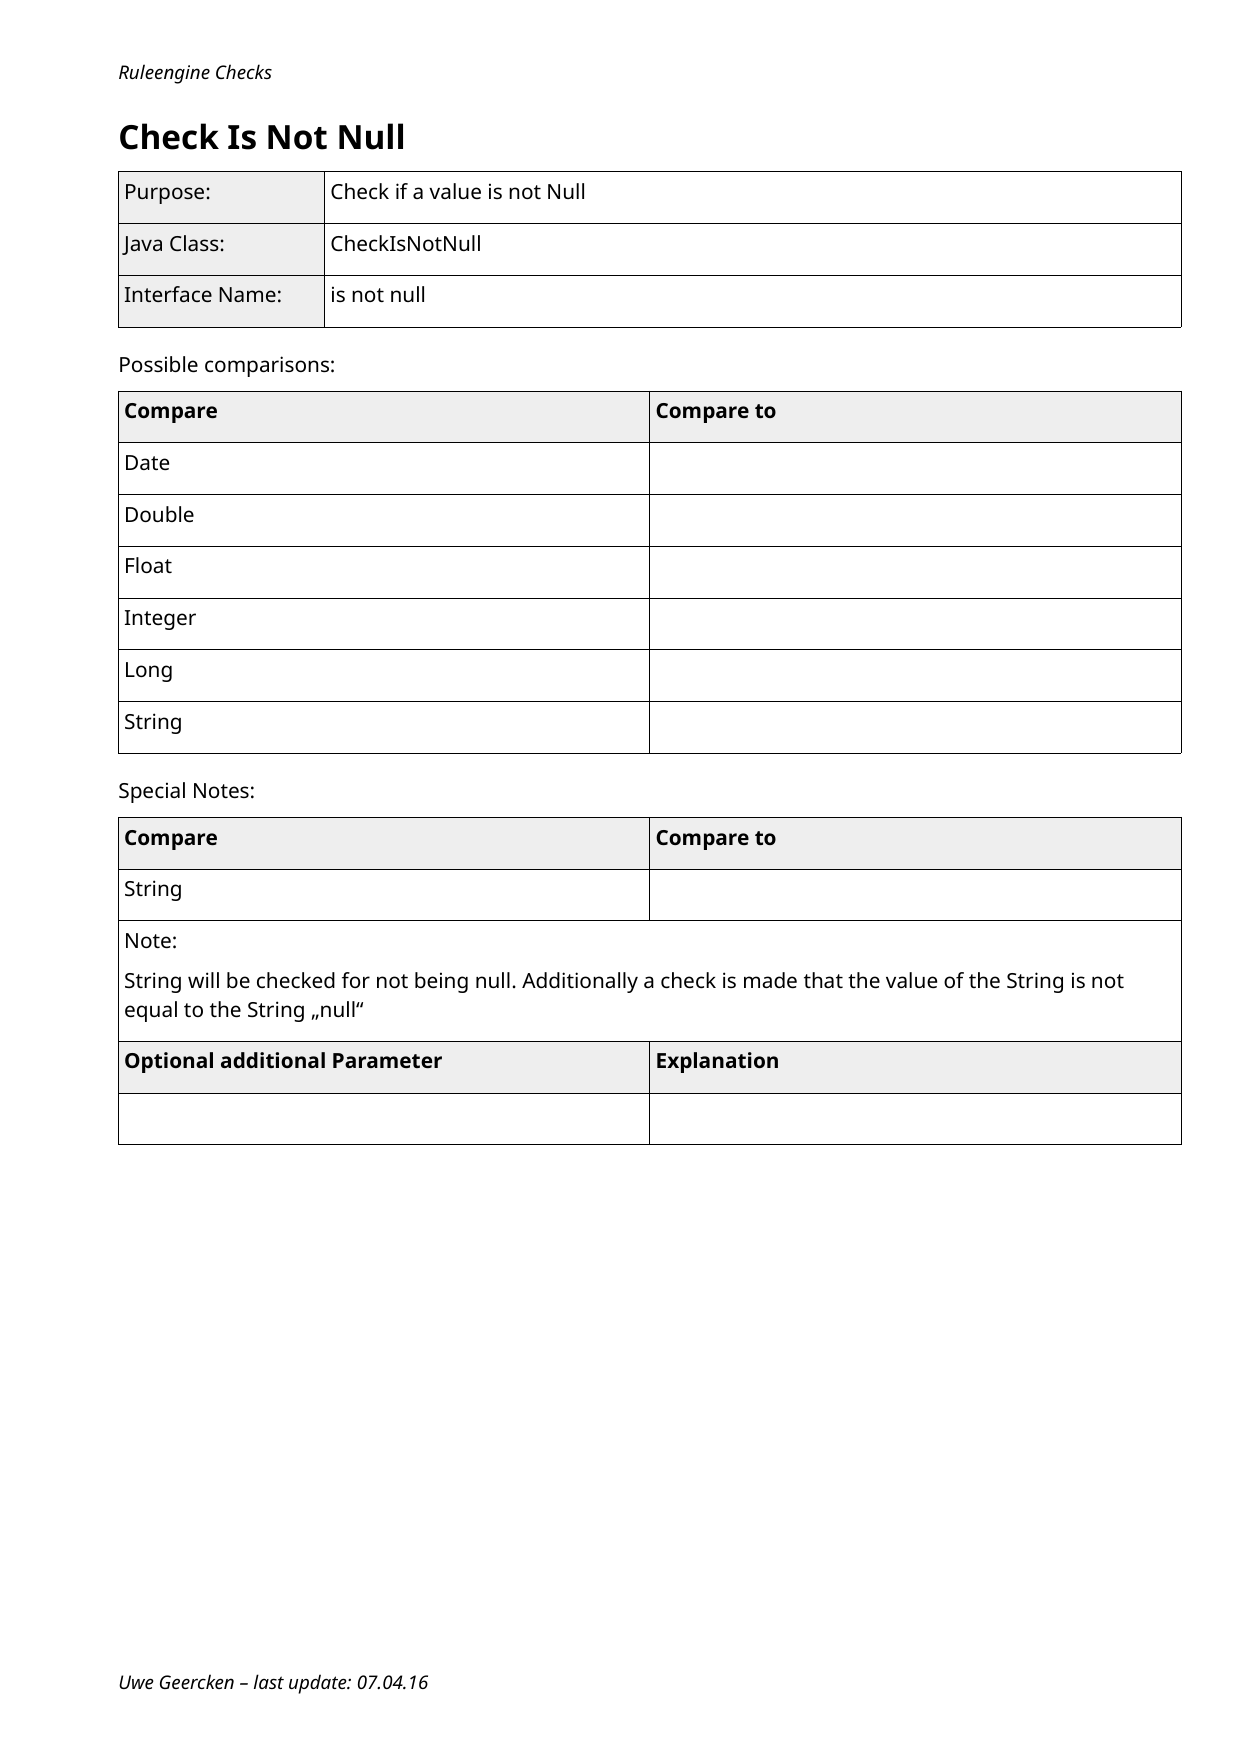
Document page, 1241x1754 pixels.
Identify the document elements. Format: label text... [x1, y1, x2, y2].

table_cell Date [119, 443, 649, 494]
text Special Notes: [118, 777, 1181, 805]
table_cell [650, 650, 1181, 701]
table_cell [650, 495, 1181, 546]
table_cell [650, 1094, 1181, 1144]
table_header Compare [119, 392, 649, 442]
table_cell Note: String will be checked for not being null. Additionally a check is made that the value of the String is not equal to the String „null“ [119, 921, 1181, 1041]
text Check Is Not Null [118, 114, 1181, 159]
table_header Compare [119, 818, 649, 869]
table_cell String [119, 702, 649, 753]
table_cell Double [119, 495, 649, 546]
table_header Compare to [650, 392, 1181, 442]
text Possible comparisons: [118, 350, 1181, 379]
table_cell [650, 599, 1181, 649]
table_cell Float [119, 547, 649, 598]
table_header Purpose: [119, 172, 324, 223]
table_cell [650, 547, 1181, 598]
table_cell [650, 702, 1181, 753]
table_cell Long [119, 650, 649, 701]
table_cell [650, 443, 1181, 494]
table_cell is not null [325, 276, 1181, 327]
table_cell Java Class: [119, 224, 324, 275]
table_header Compare to [650, 818, 1181, 869]
table_cell Interface Name: [119, 276, 324, 327]
table_cell Integer [119, 599, 649, 649]
table_cell Explanation [650, 1042, 1181, 1093]
table_cell [119, 1094, 649, 1144]
table_cell [650, 870, 1181, 920]
table_cell String [119, 870, 649, 920]
table_cell Optional additional Parameter [119, 1042, 649, 1093]
table_header Check if a value is not Null [325, 172, 1181, 223]
table_cell CheckIsNotNull [325, 224, 1181, 275]
